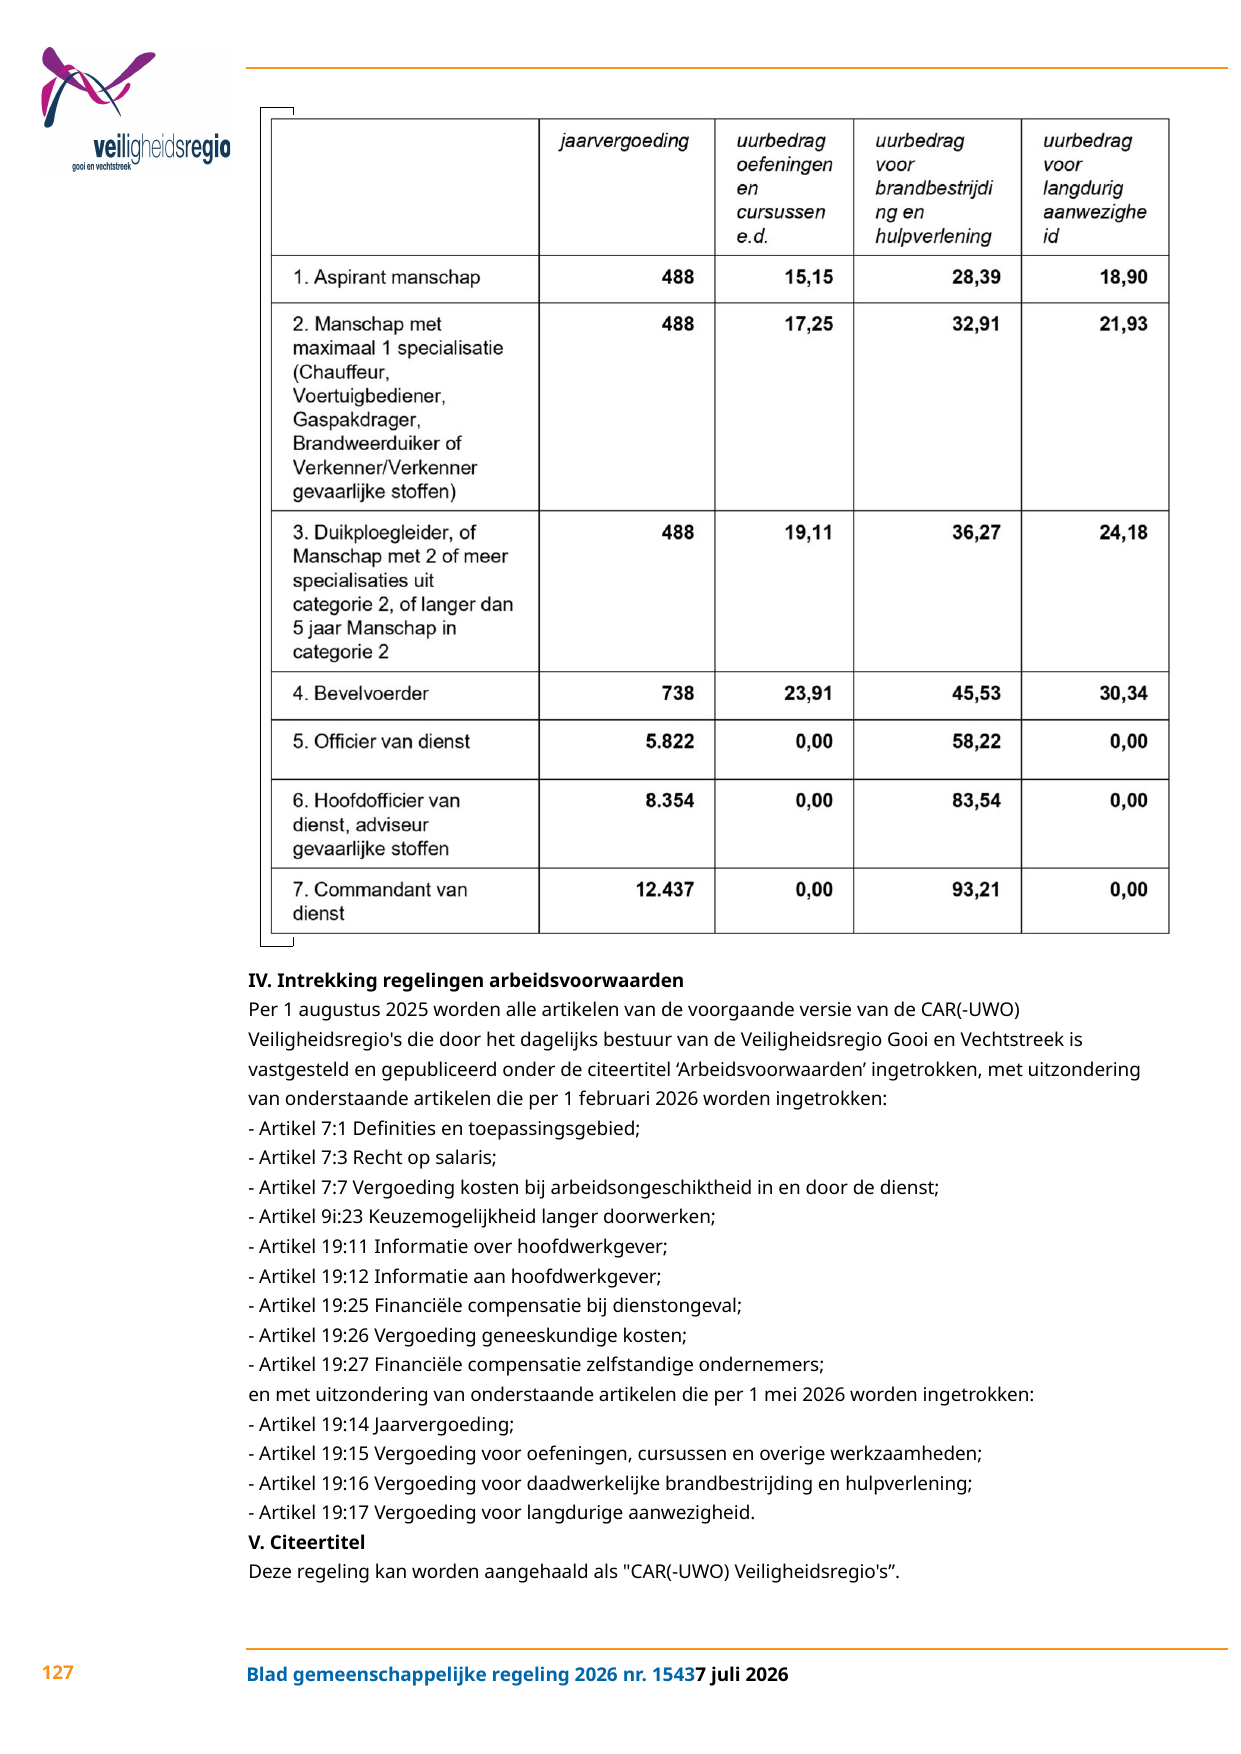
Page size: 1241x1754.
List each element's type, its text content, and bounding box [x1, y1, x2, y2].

text - Artikel 19:17 Vergoeding voor langdurige aanwezigheid. [248, 1499, 1152, 1525]
text - Artikel 7:1 Definities en toepassingsgebied; [248, 1115, 1152, 1141]
text - Artikel 19:15 Vergoeding voor oefeningen, cursussen en overige werkzaamheden; [248, 1440, 1152, 1466]
picture [41, 47, 231, 172]
text - Artikel 9i:23 Keuzemogelijkheid langer doorwerken; [248, 1204, 1152, 1229]
text IV. Intrekking regelingen arbeidsvoorwaarden [248, 967, 1152, 993]
text - Artikel 7:3 Recht op salaris; [248, 1144, 1152, 1170]
text - Artikel 19:12 Informatie aan hoofdwerkgever; [248, 1263, 1152, 1289]
text - Artikel 19:11 Informatie over hoofdwerkgever; [248, 1233, 1152, 1259]
text - Artikel 19:14 Jaarvergoeding; [248, 1411, 1152, 1437]
text - Artikel 7:7 Vergoeding kosten bij arbeidsongeschiktheid in en door de dienst; [248, 1174, 1152, 1200]
picture [268, 115, 1173, 937]
text - Artikel 19:27 Financiële compensatie zelfstandige ondernemers; [248, 1352, 1152, 1377]
text - Artikel 19:16 Vergoeding voor daadwerkelijke brandbestrijding en hulpverlening; [248, 1470, 1152, 1496]
text V. Citeertitel [248, 1529, 1152, 1555]
text - Artikel 19:25 Financiële compensatie bij dienstongeval; [248, 1292, 1152, 1318]
text Per 1 augustus 2025 worden alle artikelen van de voorgaande versie van de CAR(-UWO) Veiligheidsregio's die door het dagelijks bestuur van de Veiligheidsregio Gooi en Vechtstreek is vastgesteld en gepubliceerd onder de citeertitel ‘Arbeidsvoorwaarden’ ingetrokken, met uitzondering van onderstaande artikelen die per 1 februari 2026 worden ingetrokken: [248, 997, 1152, 1111]
text en met uitzondering van onderstaande artikelen die per 1 mei 2026 worden ingetrokken: [248, 1381, 1152, 1407]
text - Artikel 19:26 Vergoeding geneeskundige kosten; [248, 1322, 1152, 1348]
text Deze regeling kan worden aangehaald als "CAR(-UWO) Veiligheidsregio's”. [248, 1559, 1152, 1584]
